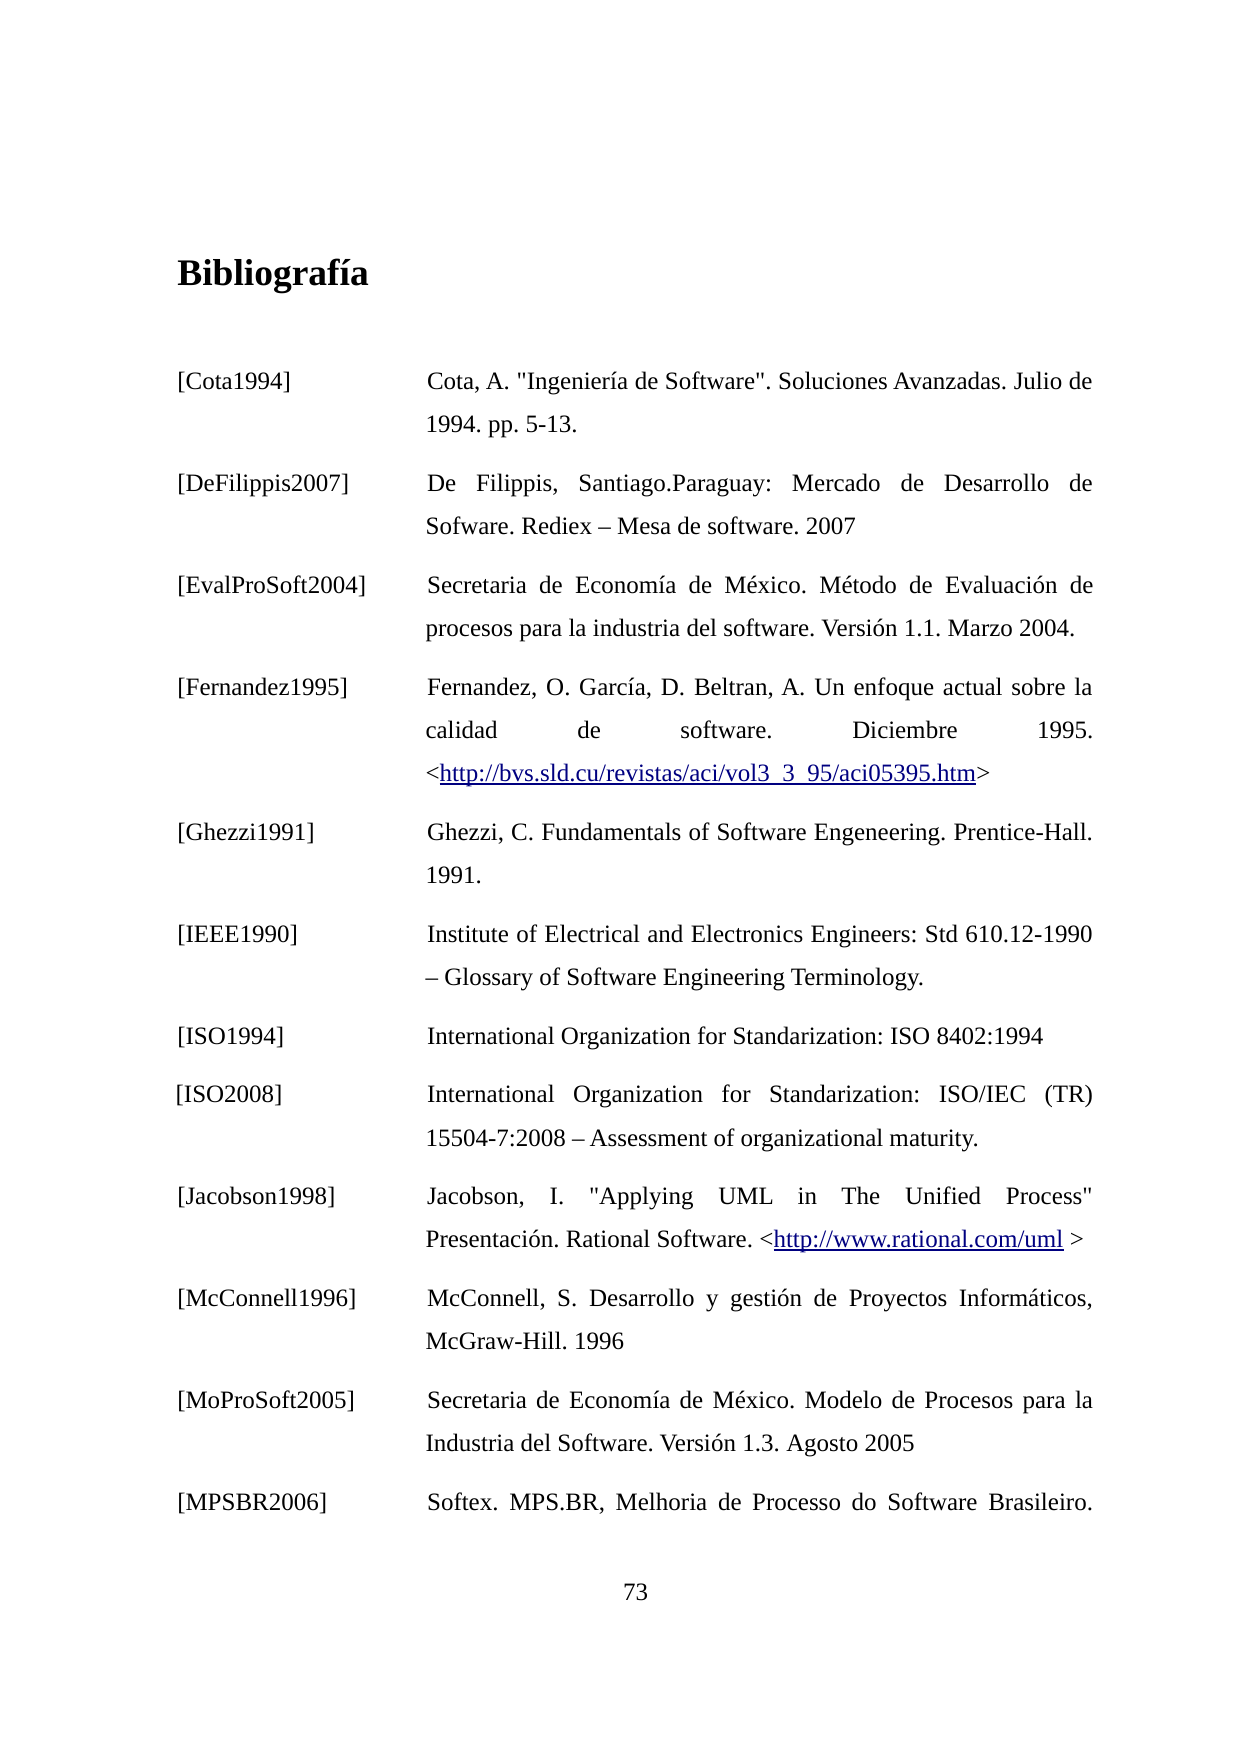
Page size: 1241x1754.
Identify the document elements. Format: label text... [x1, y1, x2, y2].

table_cell [Jacobson1998] [177, 1181, 427, 1283]
table_cell Jacobson, I. "Applying UML in The Unified Process" Presentación. Rational Software. <http://www.rational.com/uml > [427, 1181, 1093, 1283]
table_cell [DeFilippis2007] [177, 468, 427, 570]
table_cell McConnell, S. Desarrollo y gestión de Proyectos Informáticos, McGraw-Hill. 1996 [427, 1283, 1093, 1385]
table_cell [McConnell1996] [177, 1283, 427, 1385]
title Bibliografía [177, 250, 1093, 293]
table_cell [Ghezzi1991] [177, 817, 427, 919]
table_cell De Filippis, Santiago.Paraguay: Mercado de Desarrollo de Sofware. Rediex – Mesa de software. 2007 [427, 468, 1093, 570]
table_cell [MPSBR2006] [177, 1487, 427, 1546]
table_header Cota, A. "Ingeniería de Software". Soluciones Avanzadas. Julio de 1994. pp. 5-13. [427, 366, 1093, 468]
table_cell [ISO2008] [177, 1080, 427, 1181]
table_header [Cota1994] [177, 366, 427, 468]
table_cell Secretaria de Economía de México. Método de Evaluación de procesos para la industria del software. Versión 1.1. Marzo 2004. [427, 570, 1093, 672]
table_cell Fernandez, O. García, D. Beltran, A. Un enfoque actual sobre la calidad de software. Diciembre 1995. <http://bvs.sld.cu/revistas/aci/vol3_3_95/aci05395.htm> [427, 672, 1093, 817]
table_cell Ghezzi, C. Fundamentals of Software Engeneering. Prentice-Hall. 1991. [427, 817, 1093, 919]
table_cell [MoProSoft2005] [177, 1385, 427, 1487]
table_cell International Organization for Standarization: ISO 8402:1994 [427, 1021, 1093, 1079]
table_cell Institute of Electrical and Electronics Engineers: Std 610.12-1990 – Glossary of Software Engineering Terminology. [427, 919, 1093, 1021]
table_cell [EvalProSoft2004] [177, 570, 427, 672]
table_cell International Organization for Standarization: ISO/IEC (TR) 15504-7:2008 – Assessment of organizational maturity. [427, 1080, 1093, 1181]
table_cell [IEEE1990] [177, 919, 427, 1021]
table_cell [ISO1994] [177, 1021, 427, 1079]
table_cell Secretaria de Economía de México. Modelo de Procesos para la Industria del Software. Versión 1.3. Agosto 2005 [427, 1385, 1093, 1487]
table_cell [Fernandez1995] [177, 672, 427, 817]
table_cell Softex. MPS.BR, Melhoria de Processo do Software Brasileiro. [427, 1487, 1093, 1546]
